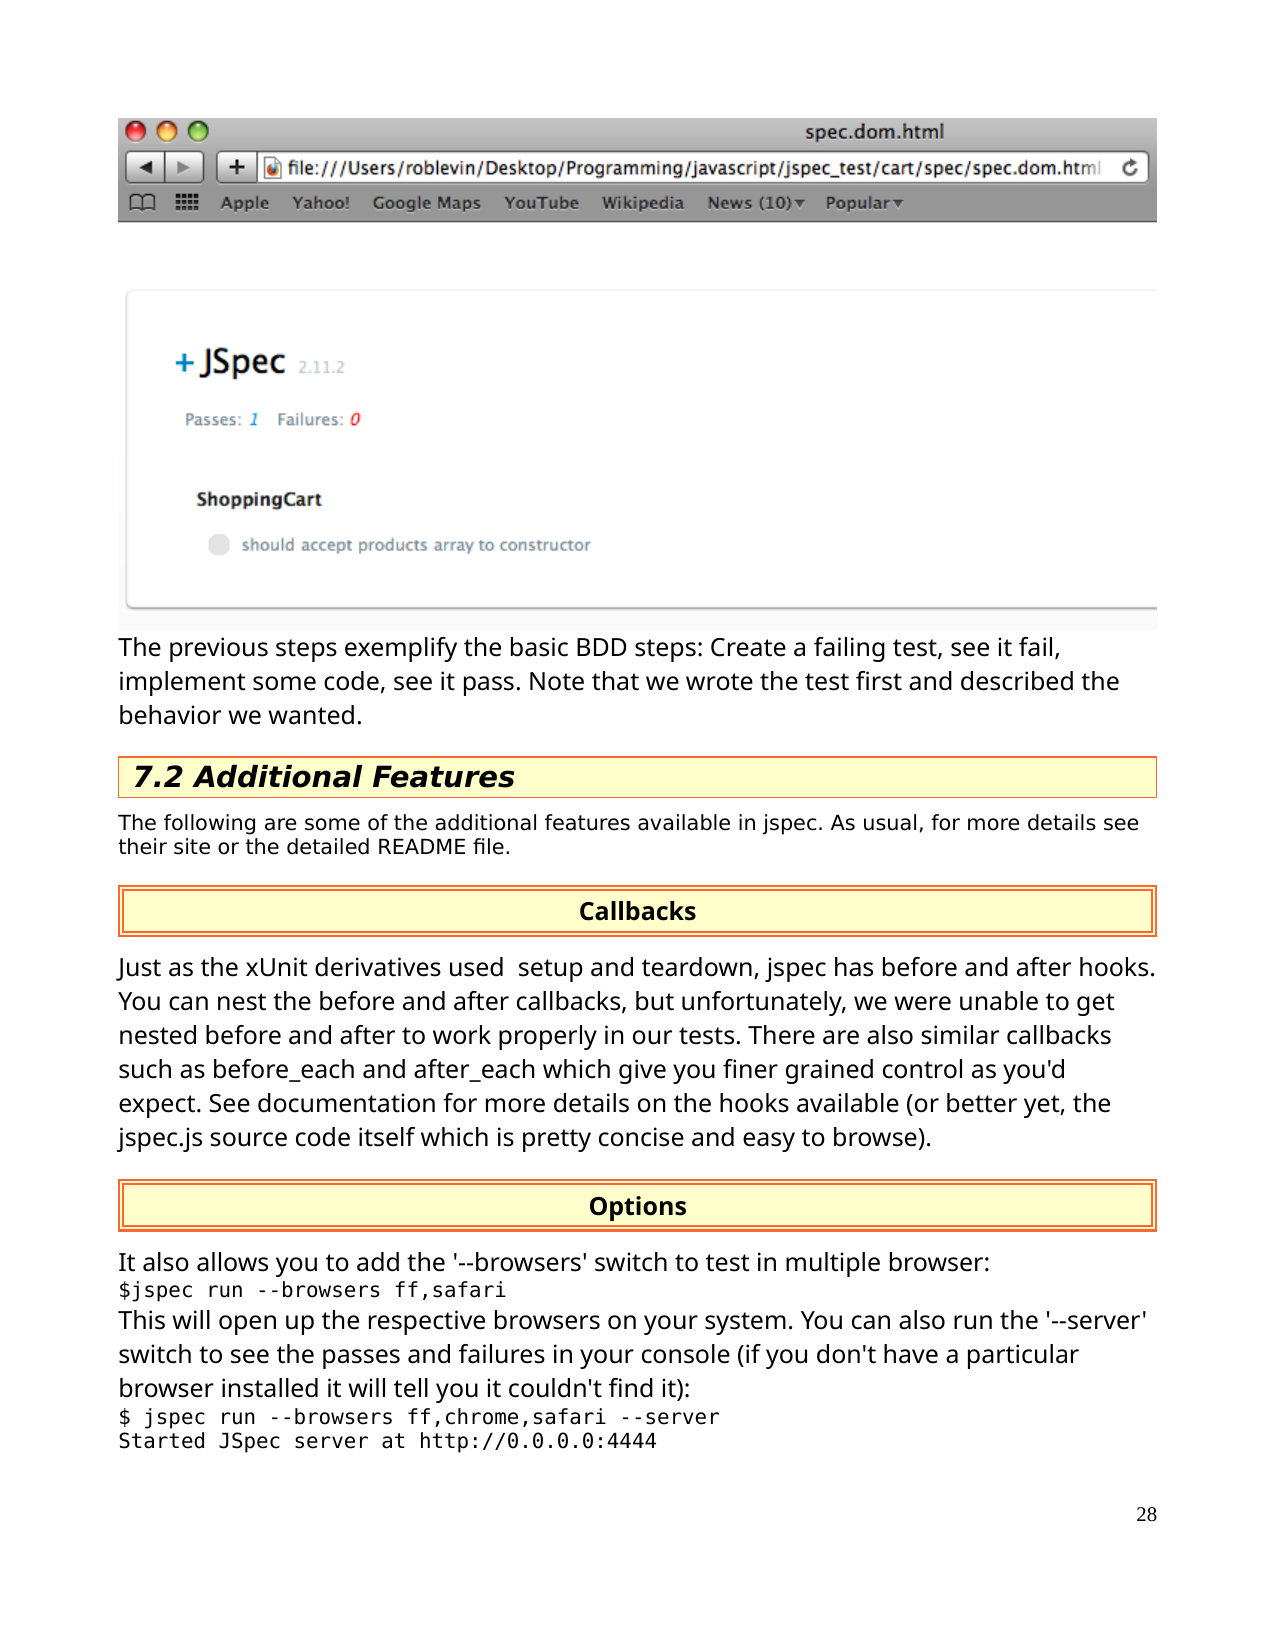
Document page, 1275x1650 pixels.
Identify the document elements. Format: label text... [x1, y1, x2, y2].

text Just as the xUnit derivatives used setup and teardown, jspec has before and after hooks. You can nest the before and after callbacks, but unfortunately, we were unable to get nested before and after to work properly in our tests. There are also similar callbacks such as before_each and after_each which give you finer grained control as you'd expect. See documentation for more details on the hooks available (or better yet, the jspec.js source code itself which is pretty concise and easy to browse). [118, 950, 1157, 1154]
text $ jspec run --browsers ff,chrome,safari --server [118, 1405, 1157, 1429]
subtitle 7.2 Additional Features [119, 758, 1156, 797]
text $jspec run --browsers ff,safari [118, 1278, 1157, 1302]
picture [118, 118, 1157, 630]
text The previous steps exemplify the basic BDD steps: Create a failing test, see it fail, implement some code, see it pass. Note that we wrote the test first and described the behavior we wanted. [118, 630, 1157, 731]
text The following are some of the additional features available in jspec. As usual, for more details see their site or the detailed README file. [118, 811, 1157, 859]
text This will open up the respective browsers on your system. You can also run the '--server' switch to see the passes and failures in your console (if you don't have a particular browser installed it will tell you it couldn't find it): [118, 1302, 1157, 1405]
text It also allows you to add the '--browsers' switch to test in multiple browser: [118, 1244, 1157, 1278]
text Started JSpec server at http://0.0.0.0:4444 [118, 1429, 1157, 1453]
